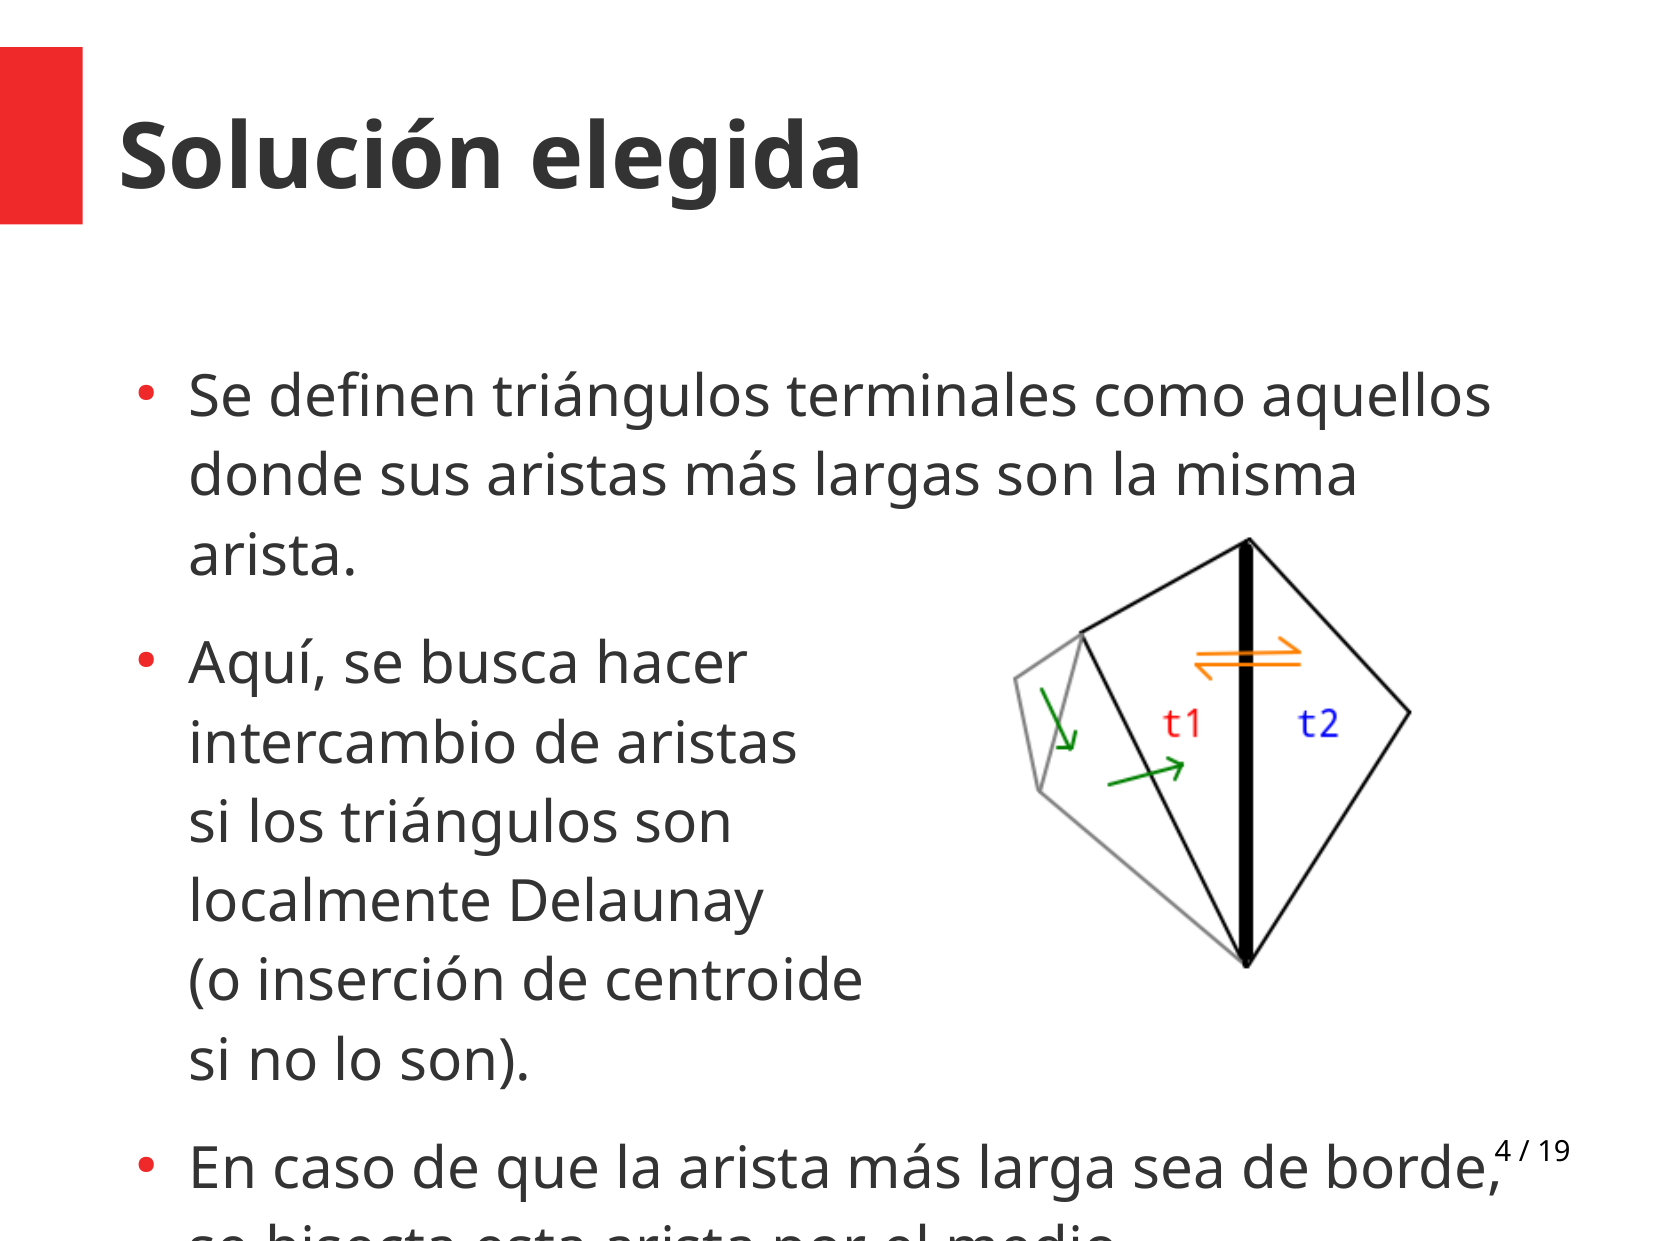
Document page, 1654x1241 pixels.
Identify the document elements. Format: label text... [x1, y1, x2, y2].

picture [1003, 529, 1465, 1004]
list Se definen triángulos terminales como aquellos donde sus aristas más largas son la misma arista. Aquí, se busca hacer intercambio de aristas si los triángulos son localmente Delaunay (o inserción de centroide si no lo son). En caso de que la arista más larga sea de borde, se bisecta esta arista por el medio. [118, 354, 1536, 1074]
title Solución elegida [118, 49, 1571, 257]
